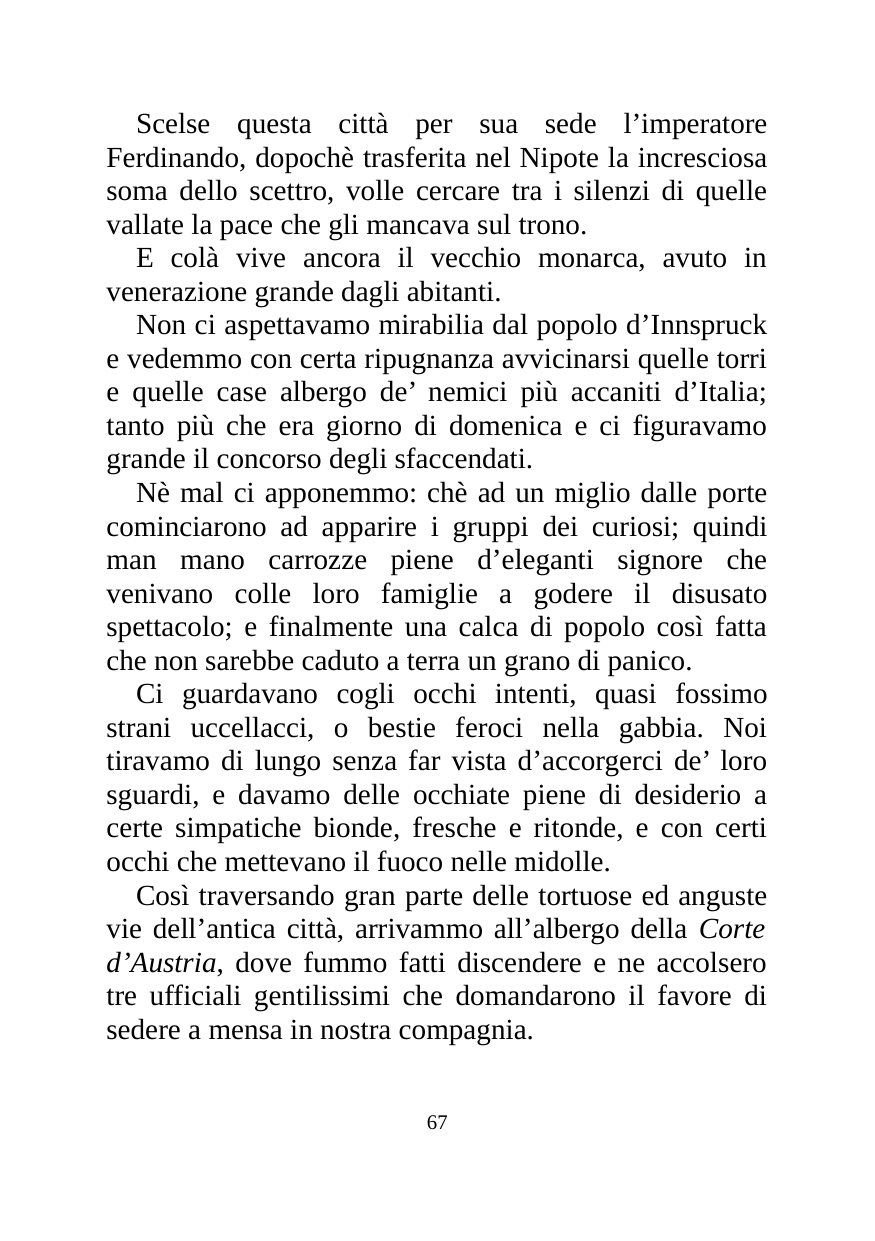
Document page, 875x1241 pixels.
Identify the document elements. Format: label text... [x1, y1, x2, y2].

text Nè mal ci apponemmo: chè ad un miglio dalle porte cominciarono ad apparire i gruppi dei curiosi; quindi man mano carrozze piene d’eleganti signore che venivano colle loro famiglie a godere il disusato spettacolo; e finalmente una calca di popolo così fatta che non sarebbe caduto a terra un grano di panico. [106, 475, 768, 676]
text Ci guardavano cogli occhi intenti, quasi fossimo strani uccellacci, o bestie feroci nella gabbia. Noi tiravamo di lungo senza far vista d’accorgerci de’ loro sguardi, e davamo delle occhiate piene di desiderio a certe simpatiche bionde, fresche e ritonde, e con certi occhi che mettevano il fuoco nelle midolle. [106, 676, 768, 878]
text Scelse questa città per sua sede l’imperatore Ferdinando, dopochè trasferita nel Nipote la incresciosa soma dello scettro, volle cercare tra i silenzi di quelle vallate la pace che gli mancava sul trono. [106, 106, 768, 240]
text Così traversando gran parte delle tortuose ed anguste vie dell’antica città, arrivammo all’albergo della Corte d’Austria, dove fummo fatti discendere e ne accolsero tre ufficiali gentilissimi che domandarono il favore di sedere a mensa in nostra compagnia. [106, 878, 768, 1045]
text E colà vive ancora il vecchio monarca, avuto in venerazione grande dagli abitanti. [106, 240, 768, 307]
text Non ci aspettavamo mirabilia dal popolo d’Innspruck e vedemmo con certa ripugnanza avvicinarsi quelle torri e quelle case albergo de’ nemici più accaniti d’Italia; tanto più che era giorno di domenica e ci figuravamo grande il concorso degli sfaccendati. [106, 307, 768, 475]
